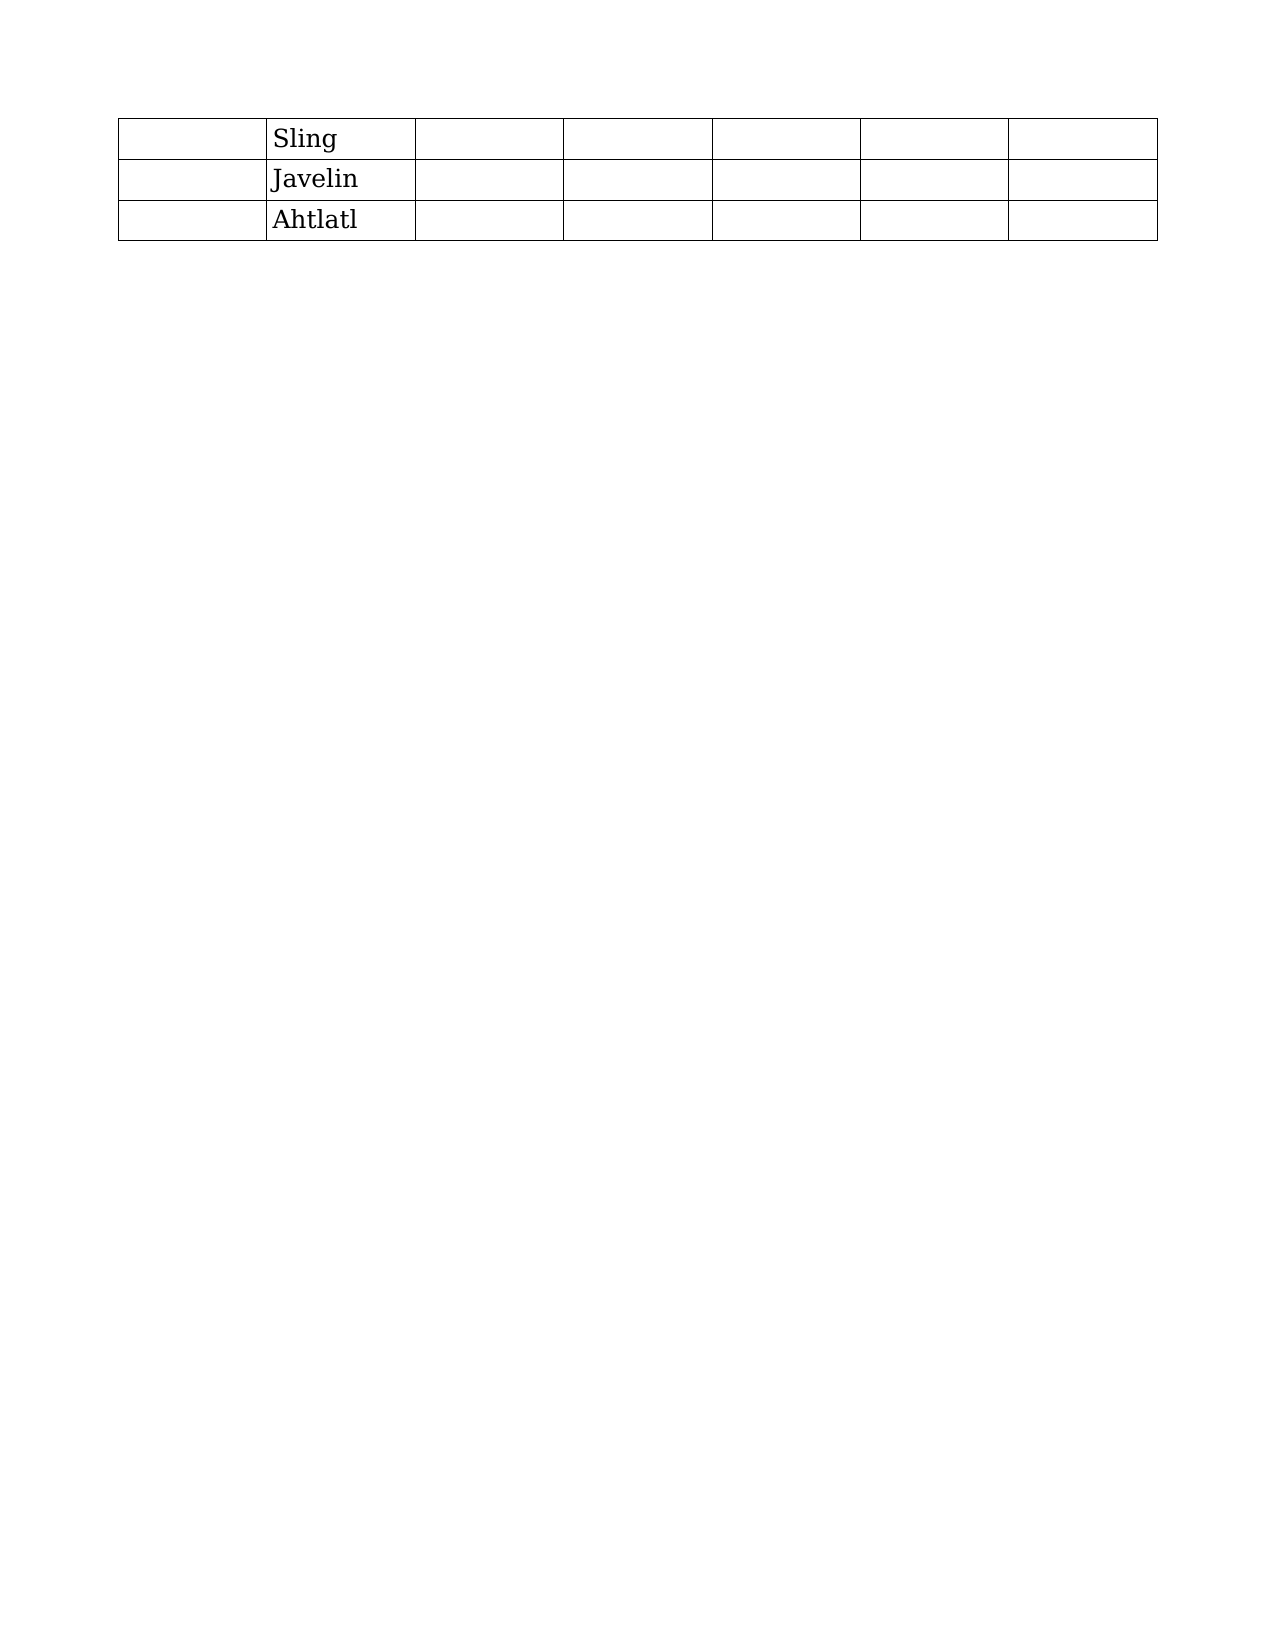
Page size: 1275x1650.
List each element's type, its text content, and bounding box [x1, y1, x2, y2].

table_cell Ahtlatl [267, 201, 415, 240]
table_cell Javelin [267, 160, 415, 199]
table_cell [119, 201, 266, 240]
table_cell [1009, 201, 1157, 240]
table_cell [564, 119, 712, 159]
table_cell [416, 119, 563, 159]
table_cell [119, 119, 266, 159]
table_cell [416, 160, 563, 199]
table_cell Sling [267, 119, 415, 159]
table_cell [861, 160, 1008, 199]
table_cell [564, 201, 712, 240]
table_cell [1009, 160, 1157, 199]
table_cell [416, 201, 563, 240]
table_cell [861, 201, 1008, 240]
table_cell [564, 160, 712, 199]
table_cell [119, 160, 266, 199]
table_cell [713, 201, 860, 240]
table_cell [713, 119, 860, 159]
table_cell [1009, 119, 1157, 159]
table_cell [861, 119, 1008, 159]
table_cell [713, 160, 860, 199]
